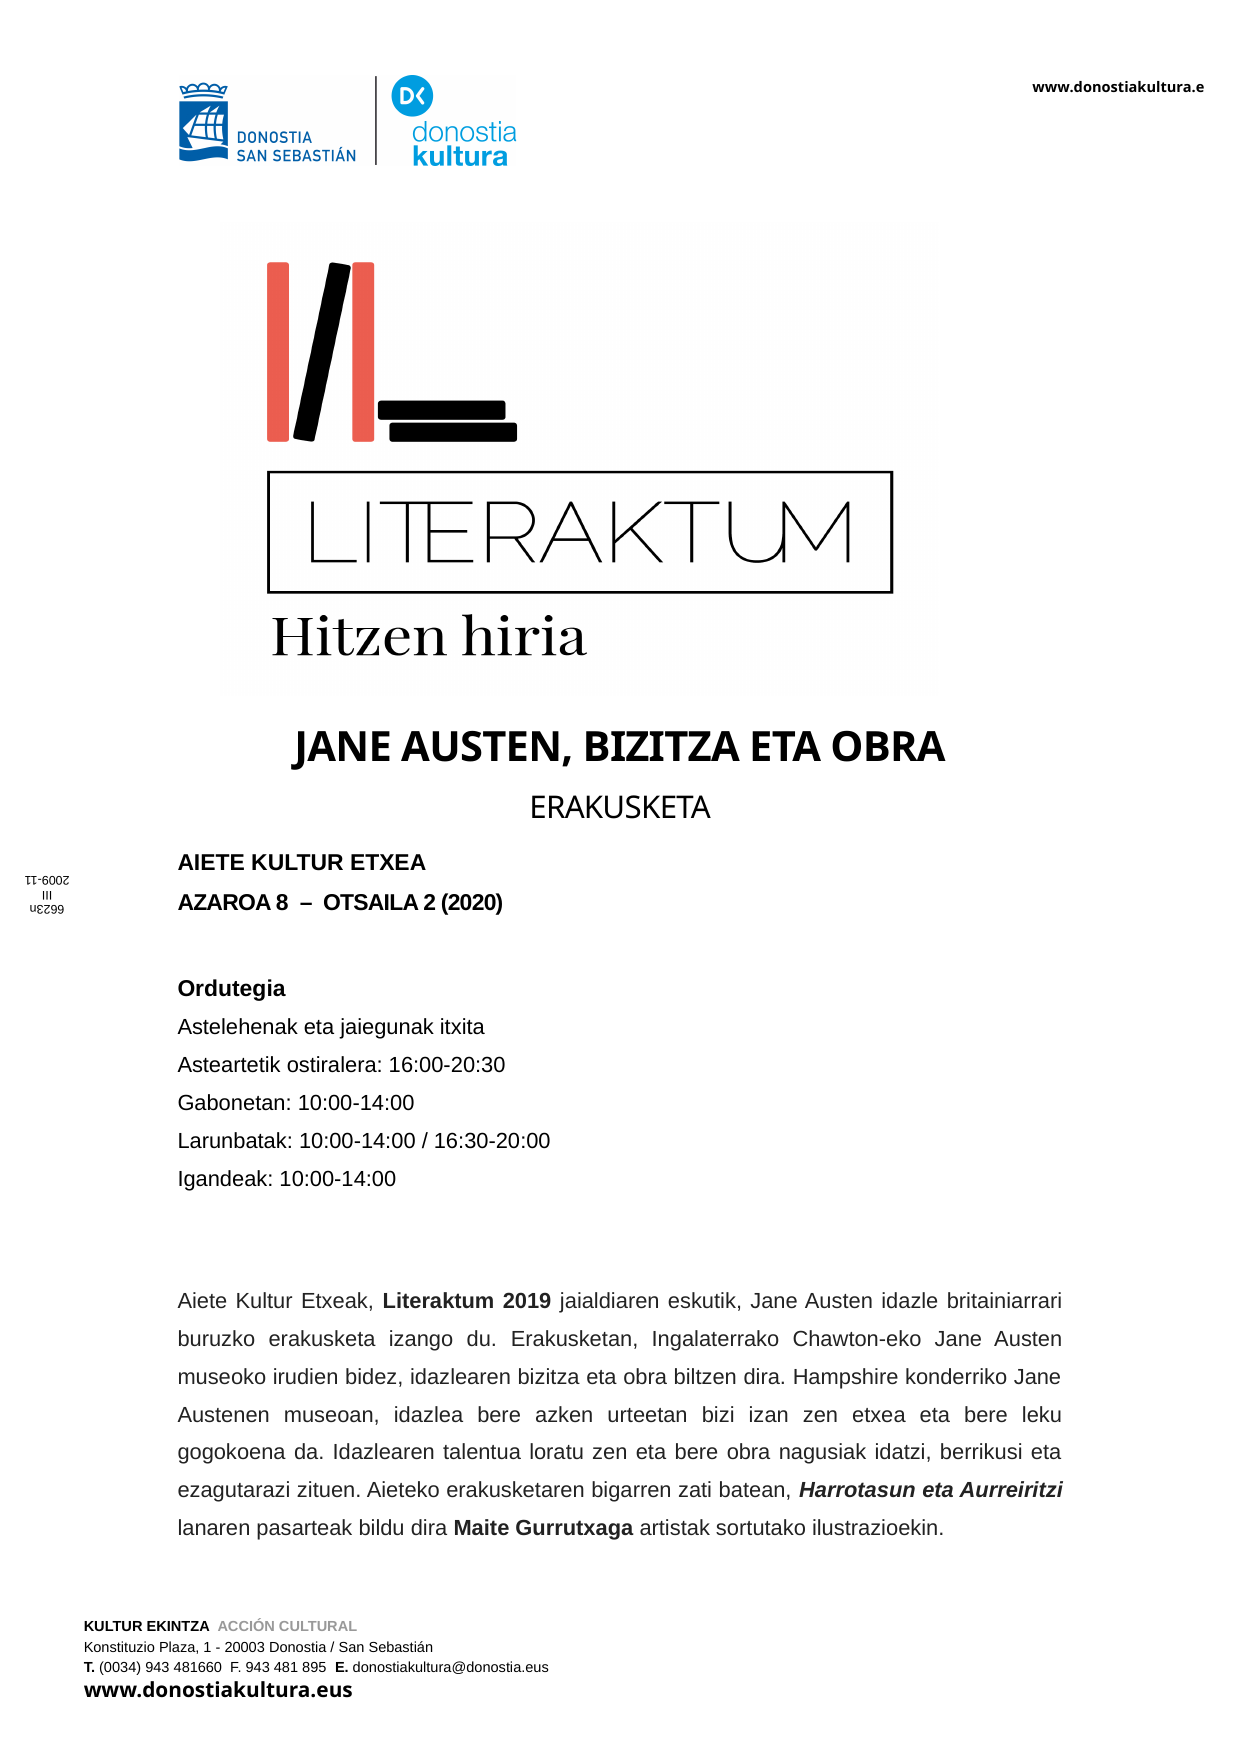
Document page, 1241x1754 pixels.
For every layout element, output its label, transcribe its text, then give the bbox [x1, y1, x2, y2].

text Igandeak: 10:00-14:00 [177, 1166, 1063, 1191]
text Ordutegia [177, 975, 1063, 1001]
picture [401, 88, 413, 104]
text Aiete Kultur Etxeak, Literaktum 2019 jaialdiaren eskutik, Jane Austen idazle britainiarrari buruzko erakusketa izango du. Erakusketan, Ingalaterrako Chawton-eko Jane Austen museoko irudien bidez, idazlearen bizitza eta obra biltzen dira. Hampshire konderriko Jane Austenen museoan, idazlea bere azken urteetan bizi izan zen etxea eta bere leku gogokoena da. Idazlearen talentua loratu zen eta bere obra nagusiak idatzi, berrikusi eta ezagutarazi zituen. Aieteko erakusketaren bigarren zati batean, Harrotasun eta Aurreiritzi lanaren pasarteak bildu dira Maite Gurrutxaga artistak sortutako ilustrazioekin. [177, 1250, 1063, 1540]
picture [220, 222, 939, 696]
picture [417, 88, 423, 104]
text aiete kultur etxea [177, 849, 1063, 875]
text Astelehenak eta jaiegunak itxita [177, 1014, 1063, 1039]
text Gabonetan: 10:00-14:00 [177, 1090, 1063, 1115]
text Jane austen, bizitza eta obra [177, 717, 1063, 774]
text Asteartetik ostiralera: 16:00-20:30 [177, 1052, 1063, 1077]
picture [179, 75, 517, 166]
text Larunbatak: 10:00-14:00 / 16:30-20:00 [177, 1128, 1063, 1153]
text erakusketa [177, 785, 1063, 828]
text azaroa 8 – otsaila 2 (2020) [177, 888, 1063, 915]
